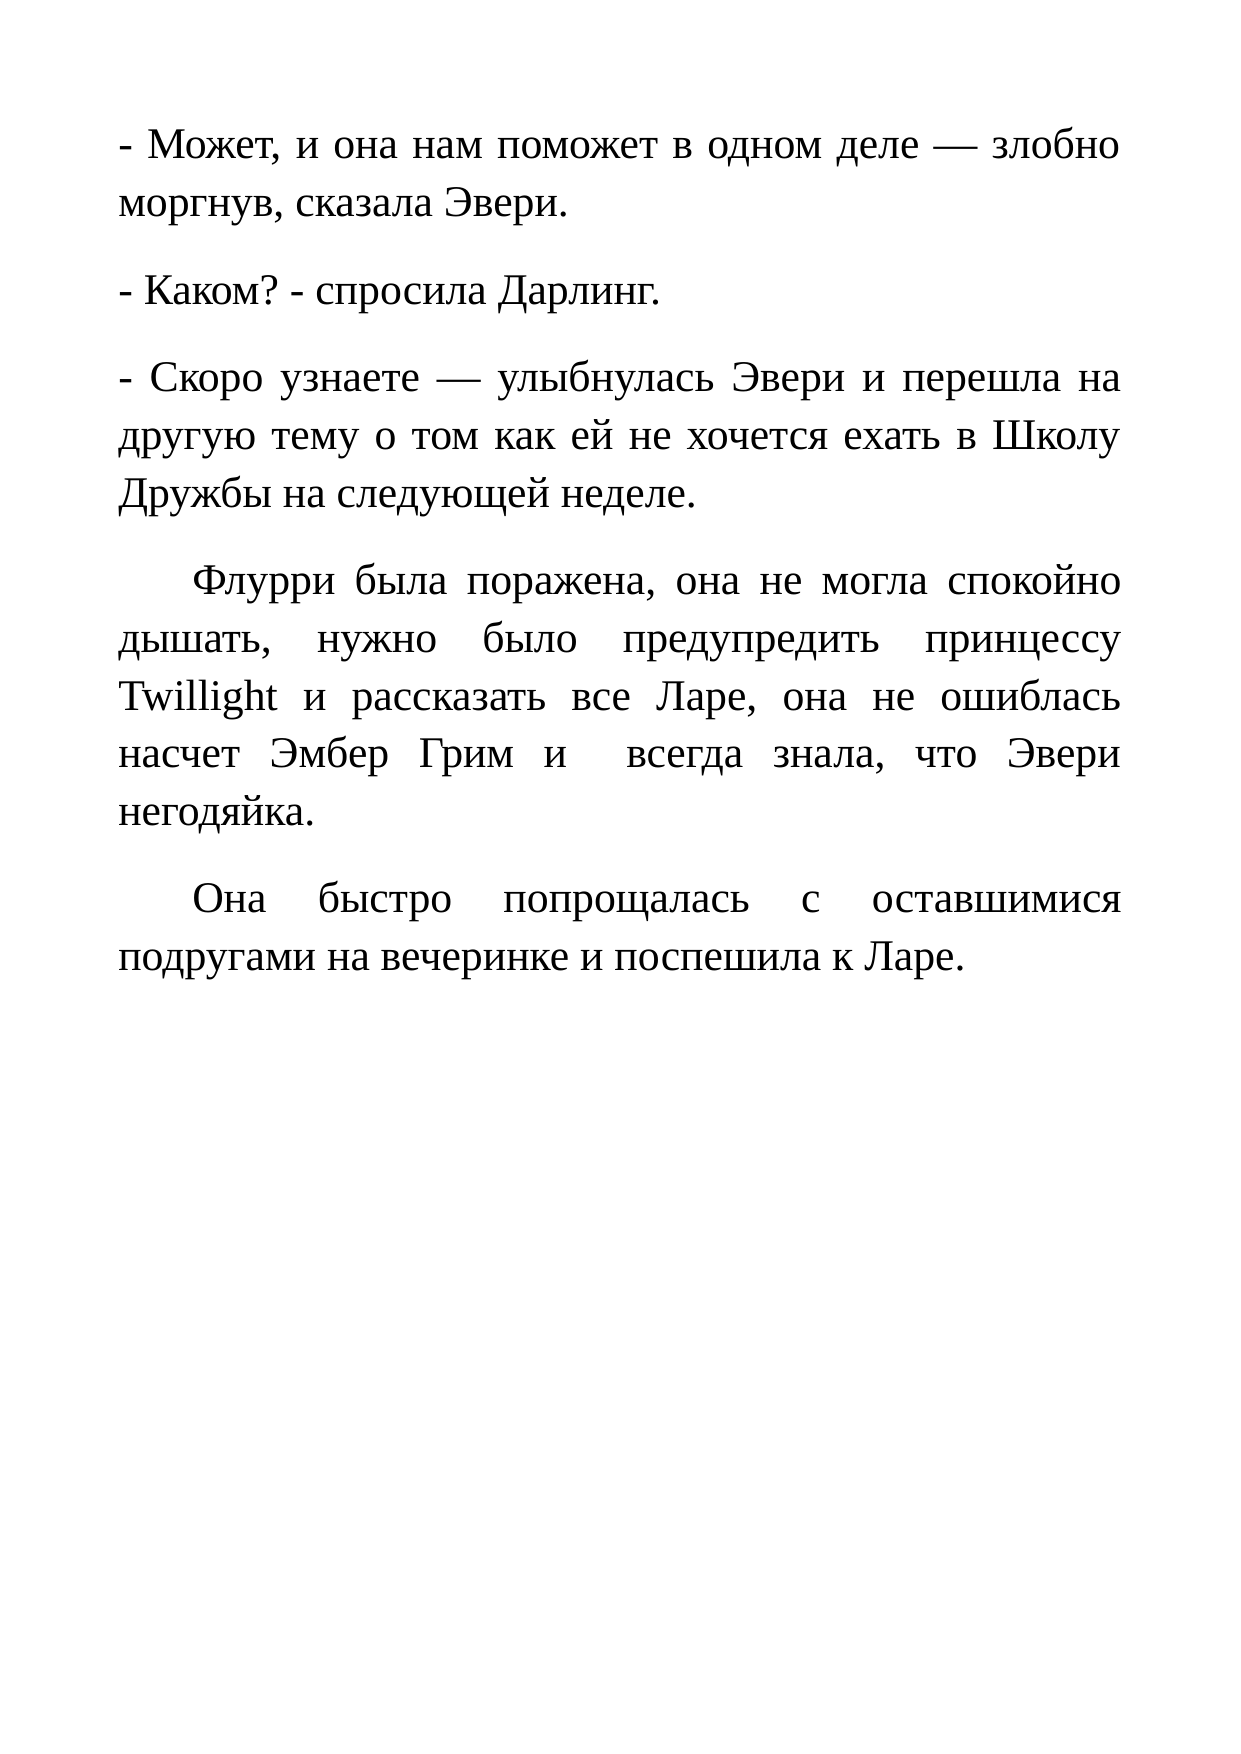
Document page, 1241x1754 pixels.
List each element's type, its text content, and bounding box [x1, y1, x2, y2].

text Она быстро попрощалась с оставшимися подругами на вечеринке и поспешила к Ларе. [118, 872, 1122, 980]
text - Каком? - спросила Дарлинг. [118, 263, 1122, 313]
text - Скоро узнаете — улыбнулась Эвери и перешла на другую тему о том как ей не хочется ехать в Школу Дружбы на следующей неделе. [118, 351, 1122, 516]
text Флурри была поражена, она не могла спокойно дышать, нужно было предупредить принцессу Twillight и рассказать все Ларе, она не ошиблась насчет Эмбер Грим и всегда знала, что Эвери негодяйка. [118, 553, 1122, 835]
text - Может, и она нам поможет в одном деле — злобно моргнув, сказала Эвери. [118, 118, 1122, 226]
